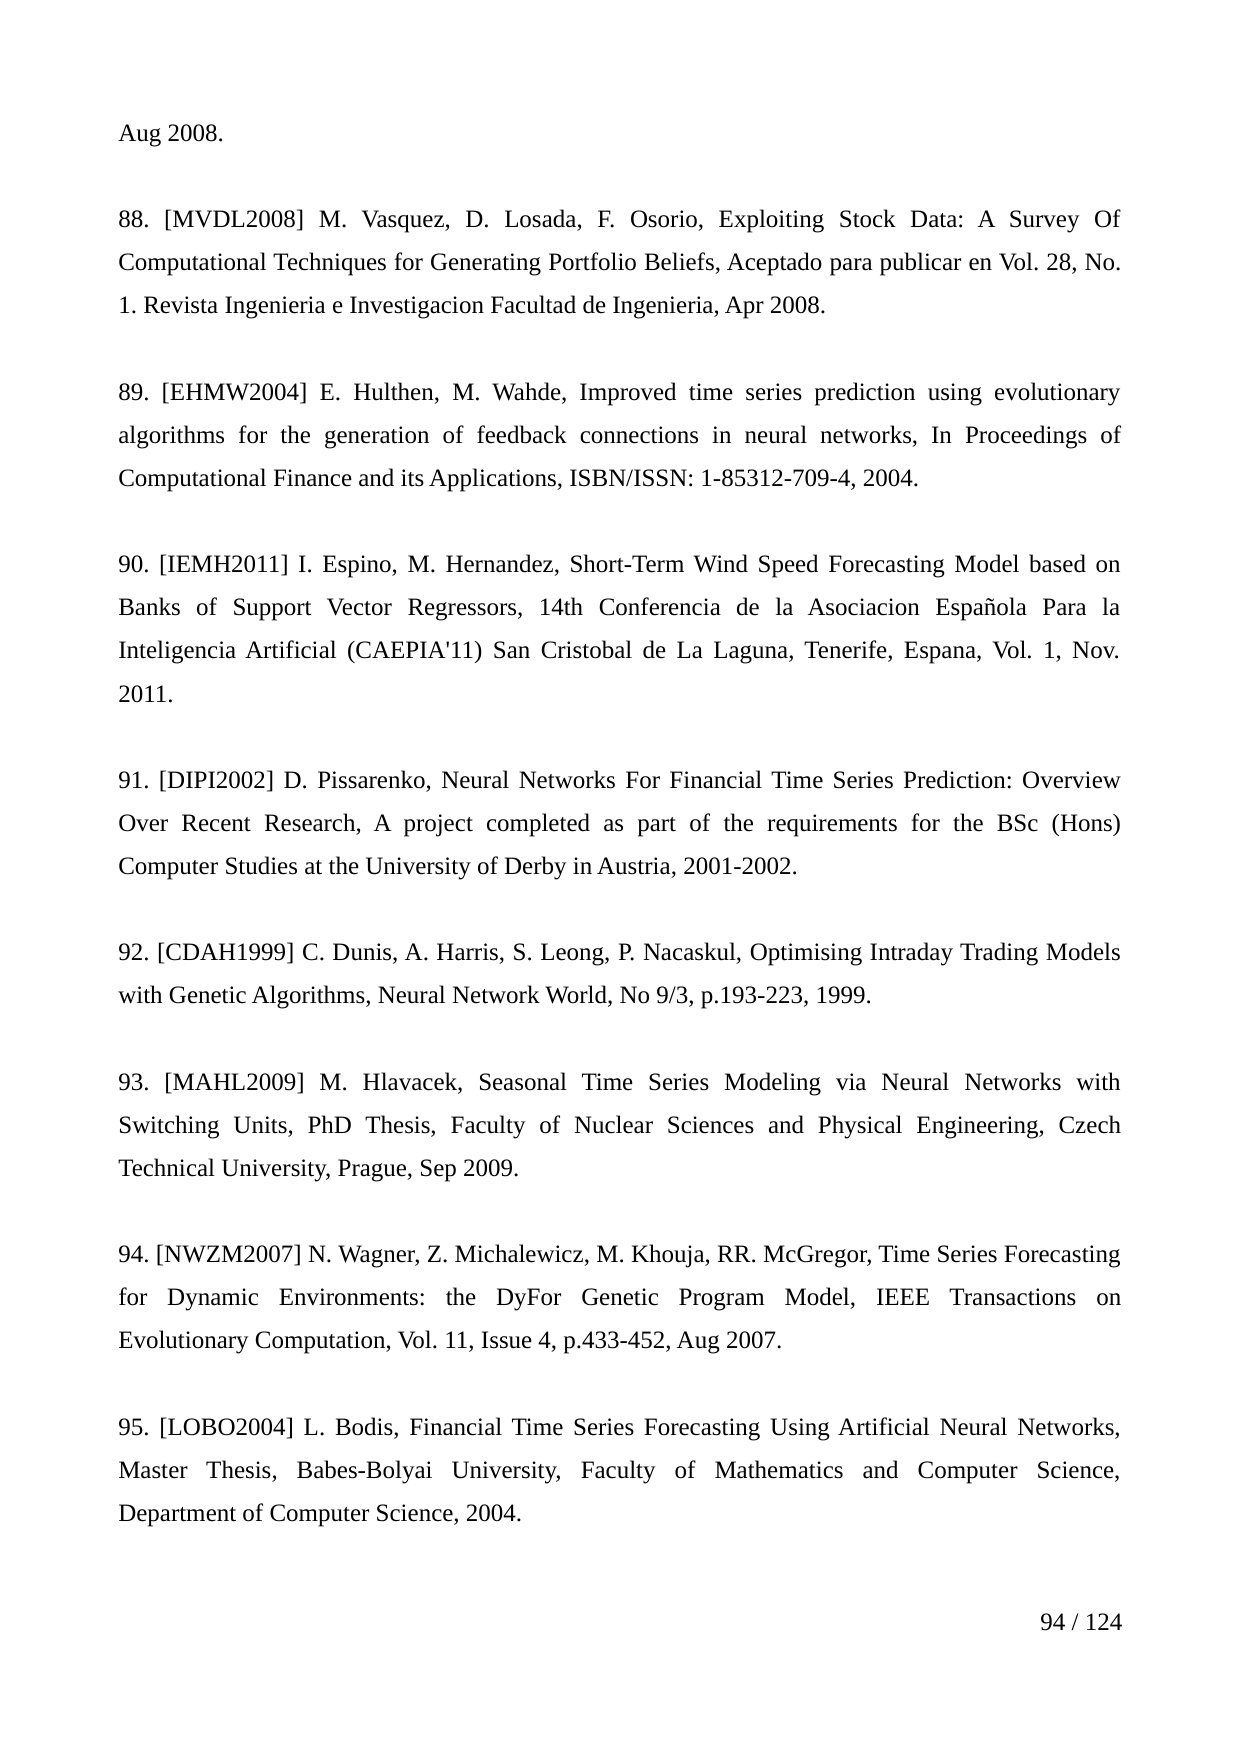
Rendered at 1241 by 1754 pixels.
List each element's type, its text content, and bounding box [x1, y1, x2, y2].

text 94. [NWZM2007] N. Wagner, Z. Michalewicz, M. Khouja, RR. McGregor, Time Series Forecasting for Dynamic Environments: the DyFor Genetic Program Model, IEEE Transactions on Evolutionary Computation, Vol. 11, Issue 4, p.433-452, Aug 2007. [118, 1239, 1122, 1354]
text 93. [MAHL2009] M. Hlavacek, Seasonal Time Series Modeling via Neural Networks with Switching Units, PhD Thesis, Faculty of Nuclear Sciences and Physical Engineering, Czech Technical University, Prague, Sep 2009. [118, 1067, 1122, 1182]
text 92. [CDAH1999] C. Dunis, A. Harris, S. Leong, P. Nacaskul, Optimising Intraday Trading Models with Genetic Algorithms, Neural Network World, No 9/3, p.193-223, 1999. [118, 937, 1122, 1009]
text 89. [EHMW2004] E. Hulthen, M. Wahde, Improved time series prediction using evolutionary algorithms for the generation of feedback connections in neural networks, In Proceedings of Computational Finance and its Applications, ISBN/ISSN: 1-85312-709-4, 2004. [118, 377, 1122, 492]
text 91. [DIPI2002] D. Pissarenko, Neural Networks For Financial Time Series Prediction: Overview Over Recent Research, A project completed as part of the requirements for the BSc (Hons) Computer Studies at the University of Derby in Austria, 2001-2002. [118, 765, 1122, 880]
text 88. [MVDL2008] M. Vasquez, D. Losada, F. Osorio, Exploiting Stock Data: A Survey Of Computational Techniques for Generating Portfolio Beliefs, Aceptado para publicar en Vol. 28, No. 1. Revista Ingenieria e Investigacion Facultad de Ingenieria, Apr 2008. [118, 204, 1122, 319]
text Aug 2008. [118, 118, 1122, 147]
text 95. [LOBO2004] L. Bodis, Financial Time Series Forecasting Using Artificial Neural Networks, Master Thesis, Babes-Bolyai University, Faculty of Mathematics and Computer Science, Department of Computer Science, 2004. [118, 1412, 1122, 1527]
text 90. [IEMH2011] I. Espino, M. Hernandez, Short-Term Wind Speed Forecasting Model based on Banks of Support Vector Regressors, 14th Conferencia de la Asociacion Española Para la Inteligencia Artificial (CAEPIA'11) San Cristobal de La Laguna, Tenerife, Espana, Vol. 1, Nov. 2011. [118, 549, 1122, 707]
